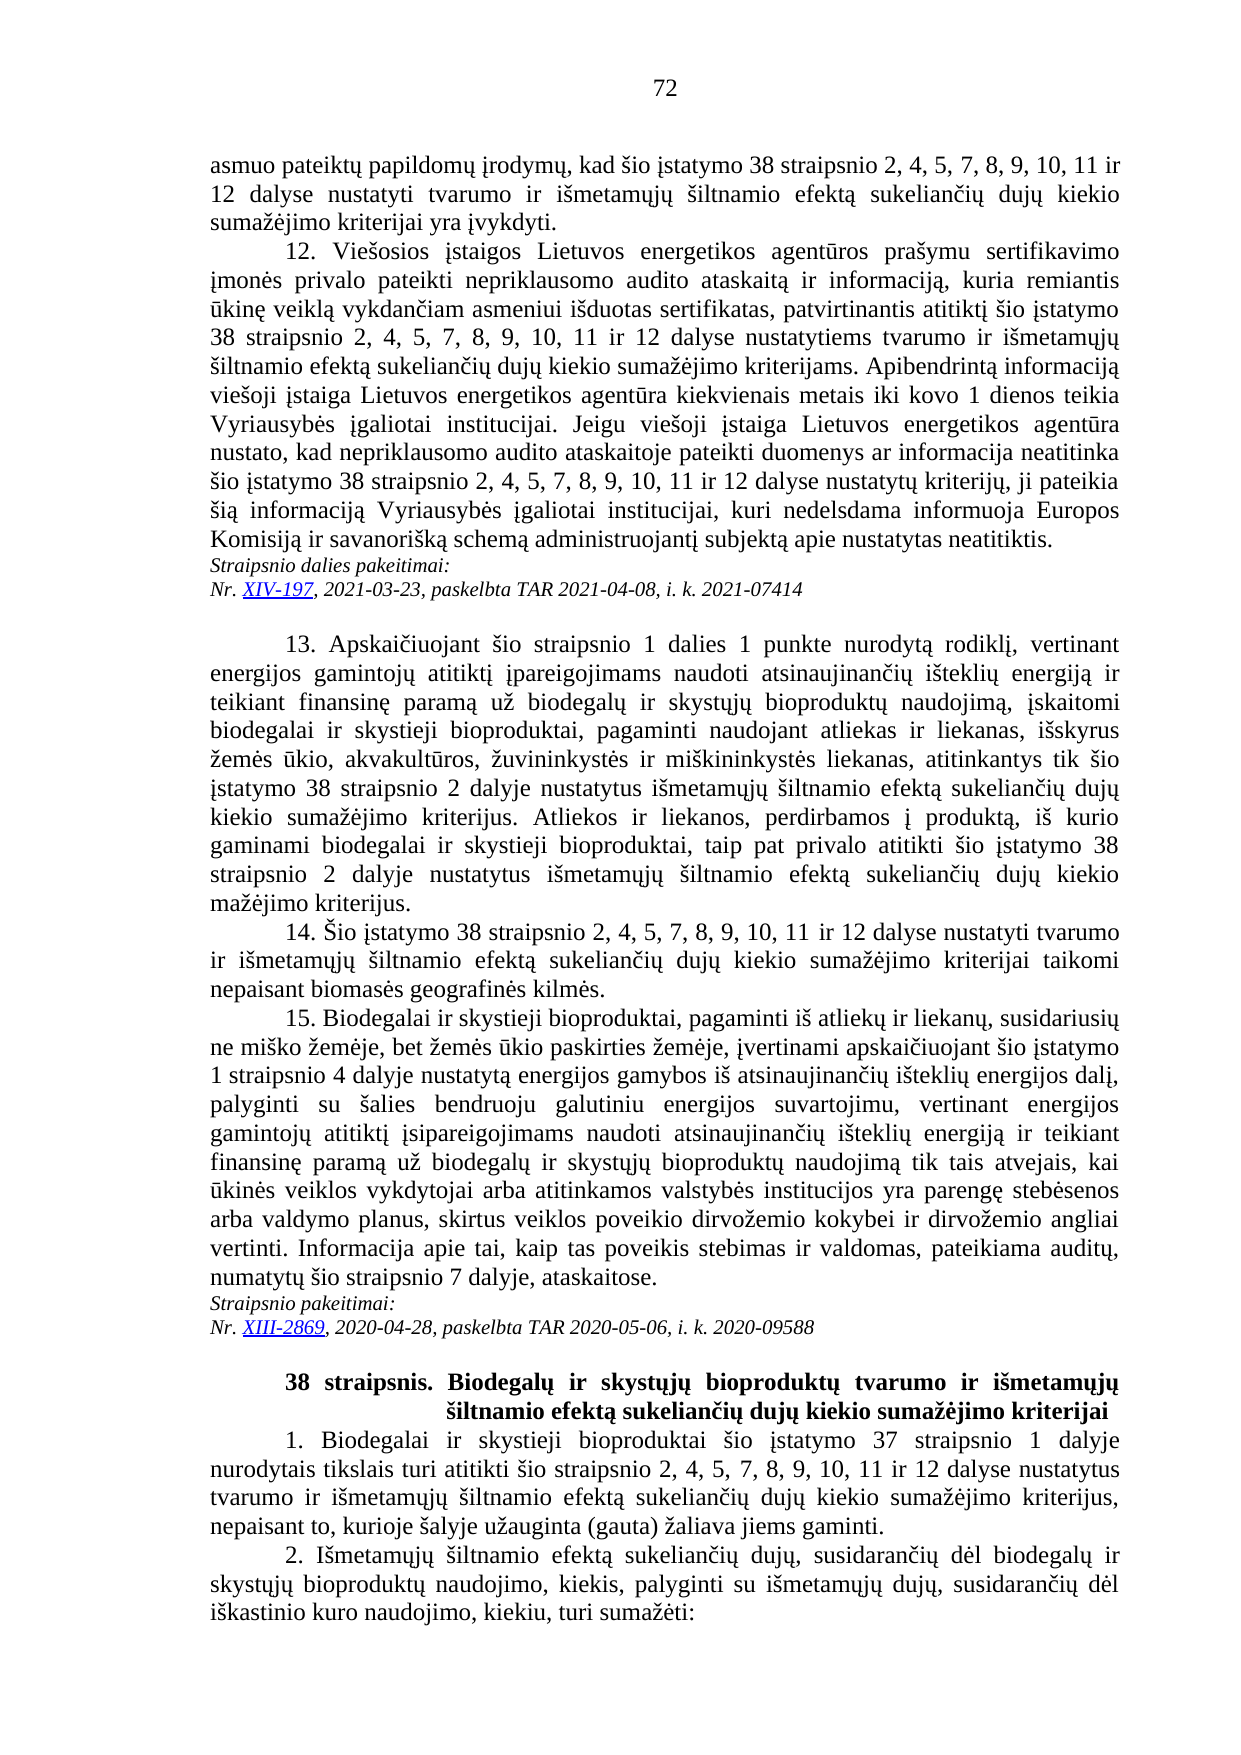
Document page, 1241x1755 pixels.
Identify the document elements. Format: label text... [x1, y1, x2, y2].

text Nr. XIII-2869, 2020-04-28, paskelbta TAR 2020-05-06, i. k. 2020-09588 [210, 1315, 1120, 1339]
text 12. Viešosios įstaigos Lietuvos energetikos agentūros prašymu sertifikavimo įmonės privalo pateikti nepriklausomo audito ataskaitą ir informaciją, kuria remiantis ūkinę veiklą vykdančiam asmeniui išduotas sertifikatas, patvirtinantis atitiktį šio įstatymo 38 straipsnio 2, 4, 5, 7, 8, 9, 10, 11 ir 12 dalyse nustatytiems tvarumo ir išmetamųjų šiltnamio efektą sukeliančių dujų kiekio sumažėjimo kriterijams. Apibendrintą informaciją viešoji įstaiga Lietuvos energetikos agentūra kiekvienais metais iki kovo 1 dienos teikia Vyriausybės įgaliotai institucijai. Jeigu viešoji įstaiga Lietuvos energetikos agentūra nustato, kad nepriklausomo audito ataskaitoje pateikti duomenys ar informacija neatitinka šio įstatymo 38 straipsnio 2, 4, 5, 7, 8, 9, 10, 11 ir 12 dalyse nustatytų kriterijų, ji pateikia šią informaciją Vyriausybės įgaliotai institucijai, kuri nedelsdama informuoja Europos Komisiją ir savanorišką schemą administruojantį subjektą apie nustatytas neatitiktis. [210, 236, 1120, 552]
text Nr. XIV-197, 2021-03-23, paskelbta TAR 2021-04-08, i. k. 2021-07414 [210, 577, 1120, 601]
text 2. Išmetamųjų šiltnamio efektą sukeliančių dujų, susidarančių dėl biodegalų ir skystųjų bioproduktų naudojimo, kiekis, palyginti su išmetamųjų dujų, susidarančių dėl iškastinio kuro naudojimo, kiekiu, turi sumažėti: [210, 1540, 1120, 1626]
text 38 straipsnis. Biodegalų ir skystųjų bioproduktų tvarumo ir išmetamųjų šiltnamio efektą sukeliančių dujų kiekio sumažėjimo kriterijai [285, 1367, 1120, 1425]
text asmuo pateiktų papildomų įrodymų, kad šio įstatymo 38 straipsnio 2, 4, 5, 7, 8, 9, 10, 11 ir 12 dalyse nustatyti tvarumo ir išmetamųjų šiltnamio efektą sukeliančių dujų kiekio sumažėjimo kriterijai yra įvykdyti. [210, 150, 1120, 236]
text 15. Biodegalai ir skystieji bioproduktai, pagaminti iš atliekų ir liekanų, susidariusių ne miško žemėje, bet žemės ūkio paskirties žemėje, įvertinami apskaičiuojant šio įstatymo 1 straipsnio 4 dalyje nustatytą energijos gamybos iš atsinaujinančių išteklių energijos dalį, palyginti su šalies bendruoju galutiniu energijos suvartojimu, vertinant energijos gamintojų atitiktį įsipareigojimams naudoti atsinaujinančių išteklių energiją ir teikiant finansinę paramą už biodegalų ir skystųjų bioproduktų naudojimą tik tais atvejais, kai ūkinės veiklos vykdytojai arba atitinkamos valstybės institucijos yra parengę stebėsenos arba valdymo planus, skirtus veiklos poveikio dirvožemio kokybei ir dirvožemio angliai vertinti. Informacija apie tai, kaip tas poveikis stebimas ir valdomas, pateikiama auditų, numatytų šio straipsnio 7 dalyje, ataskaitose. [210, 1003, 1120, 1291]
text 1. Biodegalai ir skystieji bioproduktai šio įstatymo 37 straipsnio 1 dalyje nurodytais tikslais turi atitikti šio straipsnio 2, 4, 5, 7, 8, 9, 10, 11 ir 12 dalyse nustatytus tvarumo ir išmetamųjų šiltnamio efektą sukeliančių dujų kiekio sumažėjimo kriterijus, nepaisant to, kurioje šalyje užauginta (gauta) žaliava jiems gaminti. [210, 1425, 1120, 1540]
text 14. Šio įstatymo 38 straipsnio 2, 4, 5, 7, 8, 9, 10, 11 ir 12 dalyse nustatyti tvarumo ir išmetamųjų šiltnamio efektą sukeliančių dujų kiekio sumažėjimo kriterijai taikomi nepaisant biomasės geografinės kilmės. [210, 917, 1120, 1003]
text Straipsnio pakeitimai: [210, 1291, 1120, 1315]
text 13. Apskaičiuojant šio straipsnio 1 dalies 1 punkte nurodytą rodiklį, vertinant energijos gamintojų atitiktį įpareigojimams naudoti atsinaujinančių išteklių energiją ir teikiant finansinę paramą už biodegalų ir skystųjų bioproduktų naudojimą, įskaitomi biodegalai ir skystieji bioproduktai, pagaminti naudojant atliekas ir liekanas, išskyrus žemės ūkio, akvakultūros, žuvininkystės ir miškininkystės liekanas, atitinkantys tik šio įstatymo 38 straipsnio 2 dalyje nustatytus išmetamųjų šiltnamio efektą sukeliančių dujų kiekio sumažėjimo kriterijus. Atliekos ir liekanos, perdirbamos į produktą, iš kurio gaminami biodegalai ir skystieji bioproduktai, taip pat privalo atitikti šio įstatymo 38 straipsnio 2 dalyje nustatytus išmetamųjų šiltnamio efektą sukeliančių dujų kiekio mažėjimo kriterijus. [210, 629, 1120, 917]
text Straipsnio dalies pakeitimai: [210, 552, 1120, 577]
